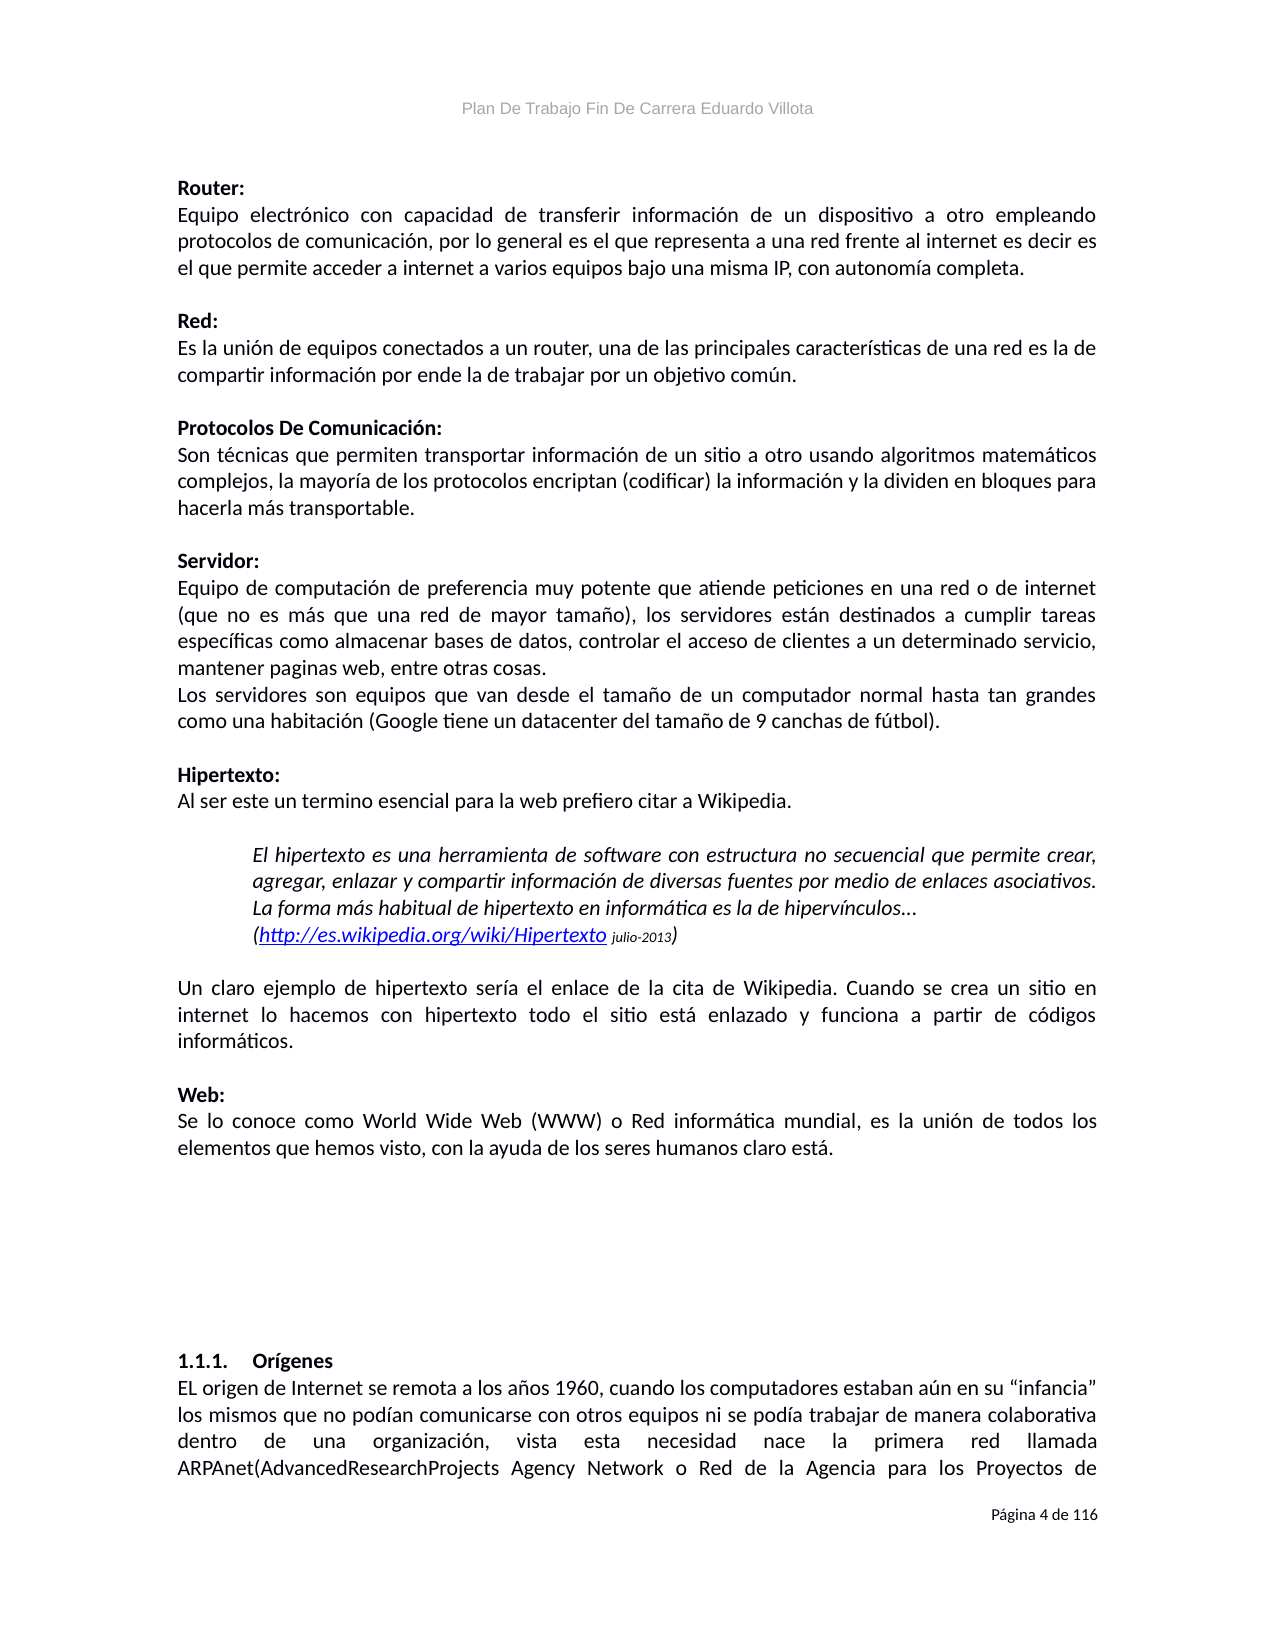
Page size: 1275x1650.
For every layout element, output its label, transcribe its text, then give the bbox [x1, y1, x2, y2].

list Orígenes [177, 1348, 1098, 1374]
text Un claro ejemplo de hipertexto sería el enlace de la cita de Wikipedia. Cuando se crea un sitio en internet lo hacemos con hipertexto todo el sitio está enlazado y funciona a partir de códigos informáticos. [177, 974, 1098, 1054]
text EL origen de Internet se remota a los años 1960, cuando los computadores estaban aún en su “infancia” los mismos que no podían comunicarse con otros equipos ni se podía trabajar de manera colaborativa dentro de una organización, vista esta necesidad nace la primera red llamada ARPAnet(AdvancedResearchProjects Agency Network o Red de la Agencia para los Proyectos de [177, 1374, 1098, 1481]
text Protocolos De Comunicación: [177, 414, 1098, 441]
text Son técnicas que permiten transportar información de un sitio a otro usando algoritmos matemáticos complejos, la mayoría de los protocolos encriptan (codificar) la información y la dividen en bloques para hacerla más transportable. [177, 441, 1098, 521]
text Es la unión de equipos conectados a un router, una de las principales características de una red es la de compartir información por ende la de trabajar por un objetivo común. [177, 334, 1098, 388]
text Web: [177, 1081, 1098, 1108]
text El hipertexto es una herramienta de software con estructura no secuencial que permite crear, agregar, enlazar y compartir información de diversas fuentes por medio de enlaces asociativos. La forma más habitual de hipertexto en informática es la de hipervínculos... [252, 841, 1098, 921]
text Red: [177, 308, 1098, 334]
text Equipo de computación de preferencia muy potente que atiende peticiones en una red o de internet (que no es más que una red de mayor tamaño), los servidores están destinados a cumplir tareas específicas como almacenar bases de datos, controlar el acceso de clientes a un determinado servicio, mantener paginas web, entre otras cosas. [177, 574, 1098, 681]
text Los servidores son equipos que van desde el tamaño de un computador normal hasta tan grandes como una habitación (Google tiene un datacenter del tamaño de 9 canchas de fútbol). [177, 681, 1098, 734]
text (http://es.wikipedia.org/wiki/Hipertexto julio-2013) [252, 921, 1098, 948]
text Router: [177, 174, 1098, 201]
text Se lo conoce como World Wide Web (WWW) o Red informática mundial, es la unión de todos los elementos que hemos visto, con la ayuda de los seres humanos claro está. [177, 1108, 1098, 1161]
text Hipertexto: [177, 761, 1098, 788]
text Servidor: [177, 548, 1098, 574]
text Equipo electrónico con capacidad de transferir información de un dispositivo a otro empleando protocolos de comunicación, por lo general es el que representa a una red frente al internet es decir es el que permite acceder a internet a varios equipos bajo una misma IP, con autonomía completa. [177, 201, 1098, 281]
text Al ser este un termino esencial para la web prefiero citar a Wikipedia. [177, 788, 1098, 814]
